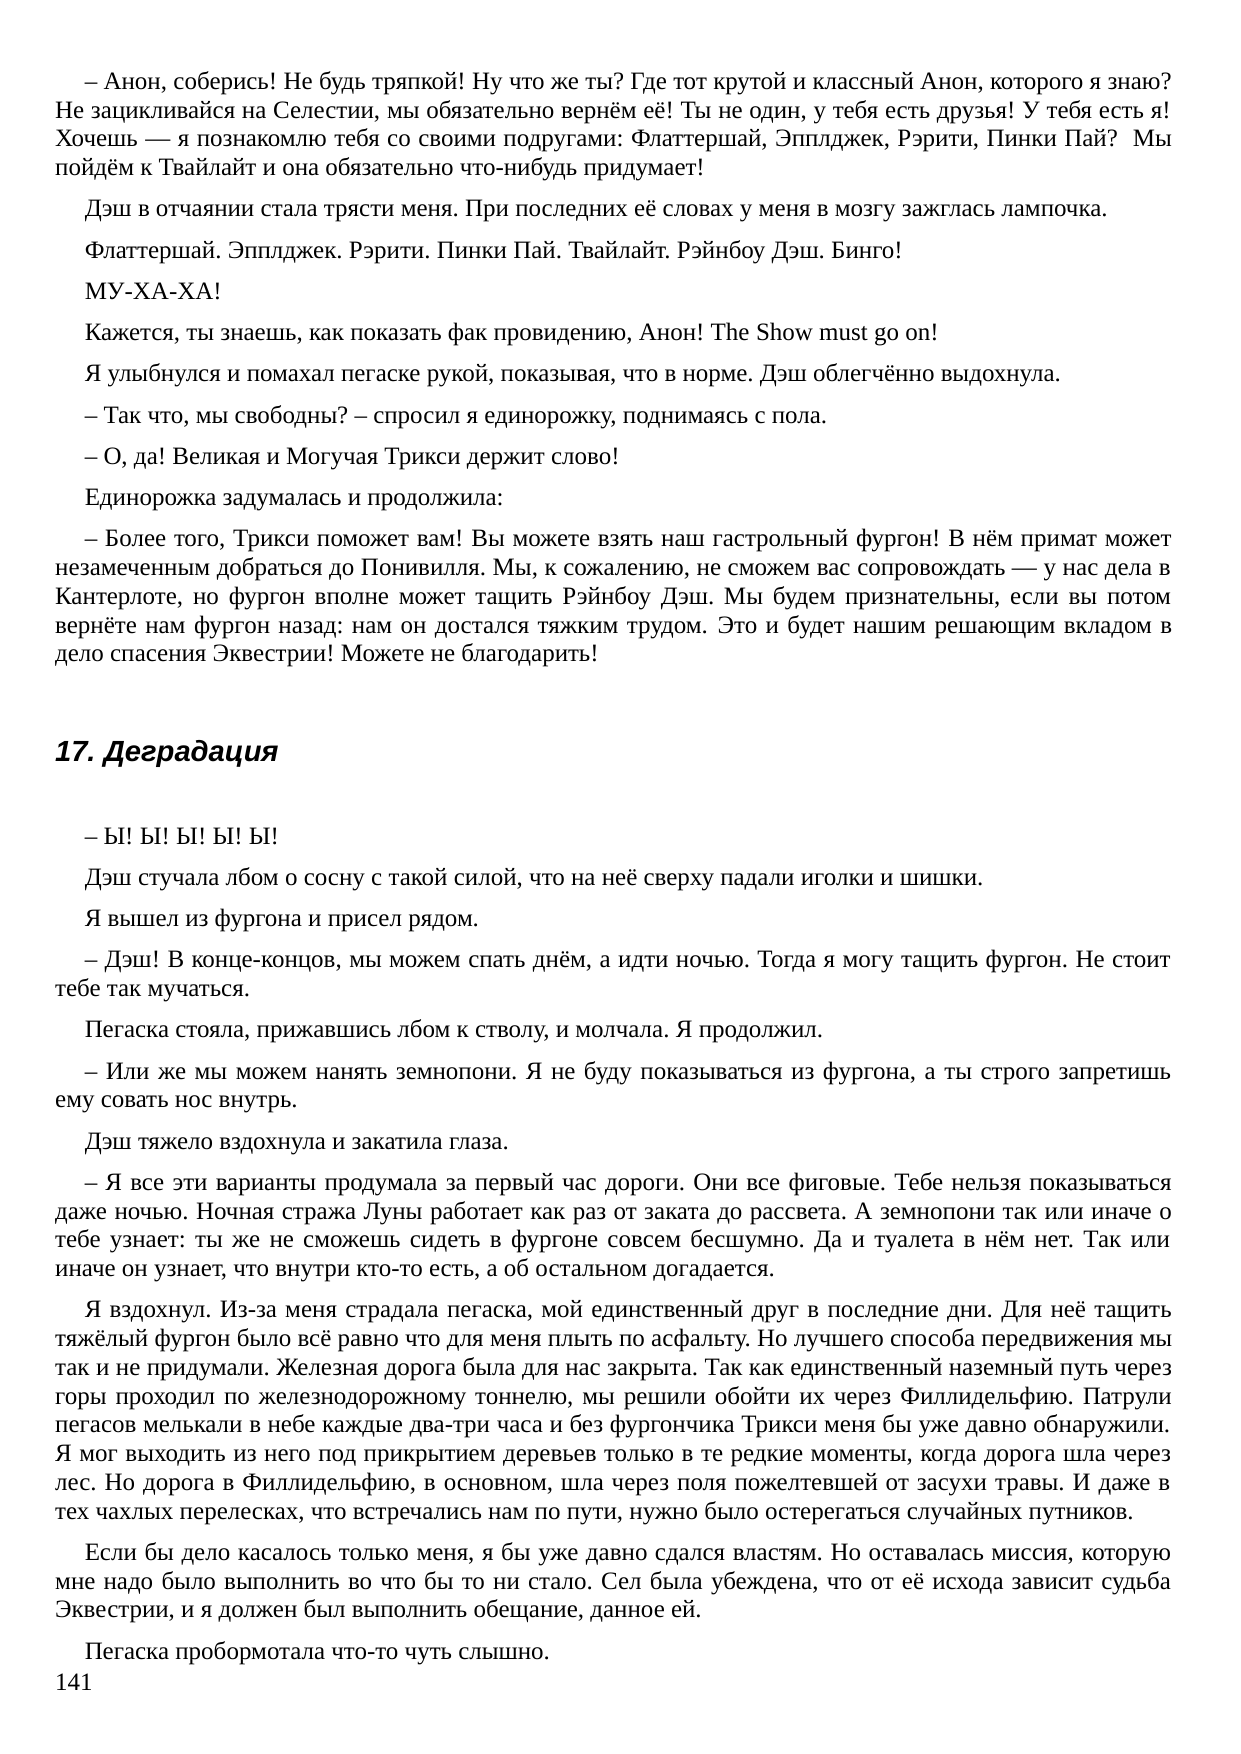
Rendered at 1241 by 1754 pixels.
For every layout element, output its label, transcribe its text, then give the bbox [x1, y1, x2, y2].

text Пегаска пробормотала что-то чуть слышно. [55, 1636, 1173, 1664]
text Пегаска стояла, прижавшись лбом к стволу, и молчала. Я продолжил. [55, 1014, 1173, 1043]
text – Я все эти варианты продумала за первый час дороги. Они все фиговые. Тебе нельзя показываться даже ночью. Ночная стража Луны работает как раз от заката до рассвета. А земнопони так или иначе о тебе узнает: ты же не сможешь сидеть в фургоне совсем бесшумно. Да и туалета в нём нет. Так или иначе он узнает, что внутри кто-то есть, а об остальном догадается. [55, 1167, 1173, 1282]
text Кажется, ты знаешь, как показать фак провидению, Анон! The Show must go on! [55, 317, 1173, 346]
text Дэш тяжело вздохнула и закатила глаза. [55, 1126, 1173, 1154]
text Дэш стучала лбом о сосну с такой силой, что на неё сверху падали иголки и шишки. [55, 862, 1173, 891]
text – Анон, соберись! Не будь тряпкой! Ну что же ты? Где тот крутой и классный Анон, которого я знаю? Не зацикливайся на Селестии, мы обязательно вернём её! Ты не один, у тебя есть друзья! У тебя есть я! Хочешь — я познакомлю тебя со своими подругами: Флаттершай, Эпплджек, Рэрити, Пинки Пай? Мы пойдём к Твайлайт и она обязательно что-нибудь придумает! [55, 66, 1173, 181]
text – Ы! Ы! Ы! Ы! Ы! [55, 821, 1173, 849]
text – Дэш! В конце-концов, мы можем спать днём, а идти ночью. Тогда я могу тащить фургон. Не стоит тебе так мучаться. [55, 944, 1173, 1002]
text Я улыбнулся и помахал пегаске рукой, показывая, что в норме. Дэш облегчённо выдохнула. [55, 358, 1173, 387]
text Дэш в отчаянии стала трясти меня. При последних её словах у меня в мозгу зажглась лампочка. [55, 193, 1173, 222]
text Единорожка задумалась и продолжила: [55, 482, 1173, 511]
text Если бы дело касалось только меня, я бы уже давно сдался властям. Но оставалась миссия, которую мне надо было выполнить во что бы то ни стало. Сел была убеждена, что от её исхода зависит судьба Эквестрии, и я должен был выполнить обещание, данное ей. [55, 1537, 1173, 1623]
text Флаттершай. Эпплджек. Рэрити. Пинки Пай. Твайлайт. Рэйнбоу Дэш. Бинго! [55, 235, 1173, 263]
text Я вздохнул. Из-за меня страдала пегаска, мой единственный друг в последние дни. Для неё тащить тяжёлый фургон было всё равно что для меня плыть по асфальту. Но лучшего способа передвижения мы так и не придумали. Железная дорога была для нас закрыта. Так как единственный наземный путь через горы проходил по железнодорожному тоннелю, мы решили обойти их через Филлидельфию. Патрули пегасов мелькали в небе каждые два-три часа и без фургончика Трикси меня бы уже давно обнаружили. Я мог выходить из него под прикрытием деревьев только в те редкие моменты, когда дорога шла через лес. Но дорога в Филлидельфию, в основном, шла через поля пожелтевшей от засухи травы. И даже в тех чахлых перелесках, что встречались нам по пути, нужно было остерегаться случайных путников. [55, 1294, 1173, 1524]
text – Так что, мы свободны? – спросил я единорожку, поднимаясь с пола. [55, 400, 1173, 428]
text – О, да! Великая и Могучая Трикси держит слово! [55, 441, 1173, 470]
text – Более того, Трикси поможет вам! Вы можете взять наш гастрольный фургон! В нём примат может незамеченным добраться до Понивилля. Мы, к сожалению, не сможем вас сопровождать — у нас дела в Кантерлоте, но фургон вполне может тащить Рэйнбоу Дэш. Мы будем признательны, если вы потом вернёте нам фургон назад: нам он достался тяжким трудом. Это и будет нашим решающим вкладом в дело спасения Эквестрии! Можете не благодарить! [55, 523, 1173, 667]
text – Или же мы можем нанять земнопони. Я не буду показываться из фургона, а ты строго запретишь ему совать нос внутрь. [55, 1056, 1173, 1113]
text Я вышел из фургона и присел рядом. [55, 903, 1173, 932]
text МУ-ХА-ХА! [55, 276, 1173, 305]
subtitle 17. Деградация [55, 733, 1173, 767]
